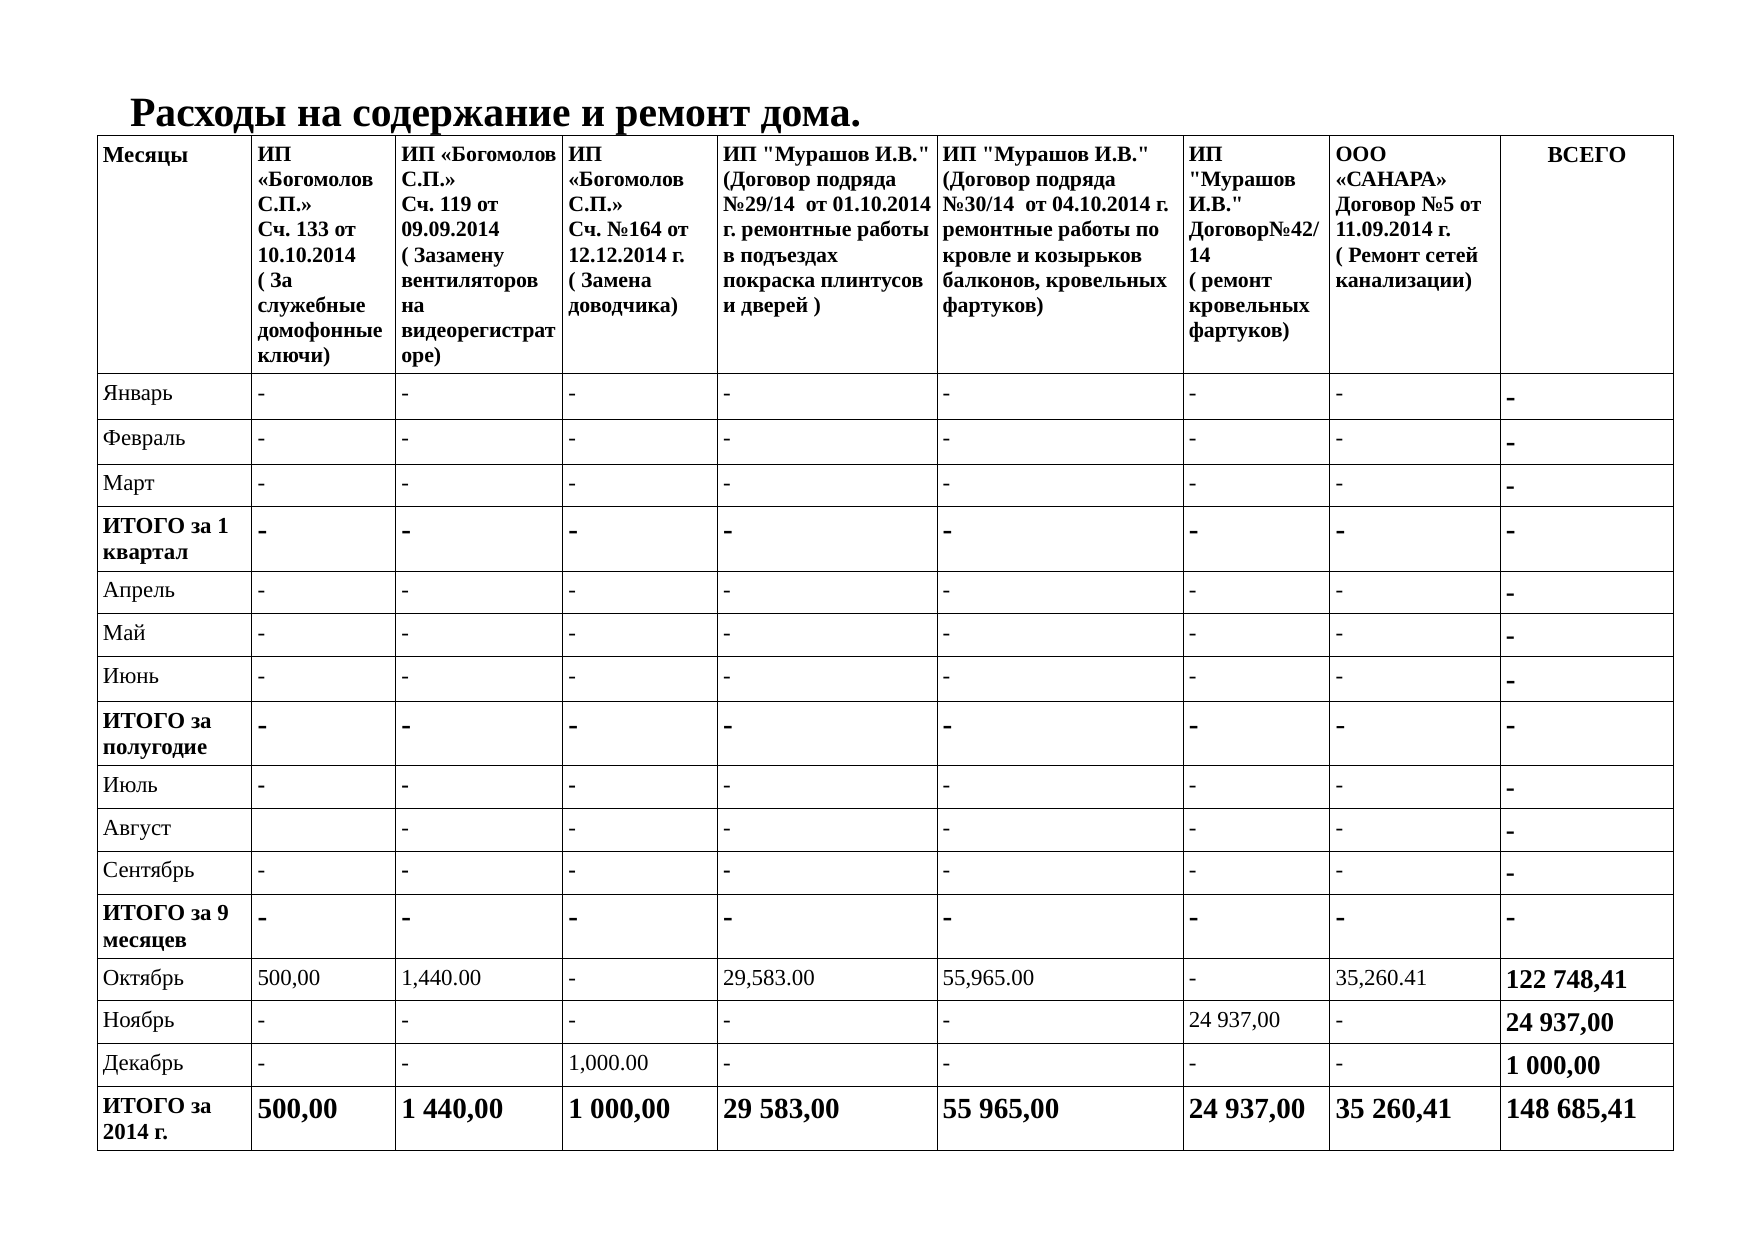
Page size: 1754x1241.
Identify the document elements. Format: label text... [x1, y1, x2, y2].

table_cell - [252, 614, 395, 656]
table_cell - [563, 374, 717, 418]
table_cell - [1330, 420, 1500, 463]
table_cell Июль [98, 766, 251, 808]
table_cell - [938, 572, 1183, 613]
table_cell - [1501, 420, 1673, 463]
table_cell - [396, 657, 562, 701]
table_cell - [252, 852, 395, 893]
table_cell - [1330, 614, 1500, 656]
table_cell - [1501, 852, 1673, 893]
table_cell - [252, 1001, 395, 1043]
table_cell - [396, 1044, 562, 1086]
table_cell - [252, 420, 395, 463]
table_cell - [1501, 766, 1673, 808]
table_cell Сентябрь [98, 852, 251, 893]
table_cell 24 937,00 [1184, 1087, 1329, 1150]
table_header ИП «Богомолов С.П.» Сч. 133 от 10.10.2014 ( За служебные домофонные ключи) [252, 136, 395, 373]
table_cell - [1184, 809, 1329, 851]
table_cell - [1330, 702, 1500, 765]
table_cell - [252, 657, 395, 701]
table_cell 1 000,00 [563, 1044, 717, 1086]
table_cell - [718, 852, 937, 893]
table_cell 148 685,41 [1501, 1087, 1673, 1150]
table_cell - [396, 766, 562, 808]
table_cell [252, 809, 395, 851]
table_cell 55 965,00 [938, 1087, 1183, 1150]
table_cell - [1501, 895, 1673, 958]
table_cell ИТОГО за 9 месяцев [98, 895, 251, 958]
table_cell 29 583,00 [718, 959, 937, 1000]
table_header Месяцы [98, 136, 251, 373]
table_cell - [1330, 1044, 1500, 1086]
table_cell - [563, 507, 717, 571]
table_cell - [938, 1001, 1183, 1043]
table_cell - [252, 465, 395, 506]
table_cell - [718, 465, 937, 506]
table_cell - [1501, 374, 1673, 418]
text Расходы на содержание и ремонт дома. [130, 87, 1658, 135]
table_cell - [1501, 702, 1673, 765]
table_cell 1 000,00 [563, 1087, 717, 1150]
table_cell Октябрь [98, 959, 251, 1000]
table_header ИП "Мурашов И.В." (Договор подряда №29/14 от 01.10.2014 г. ремонтные работы в подъездах покраска плинтусов и дверей ) [718, 136, 937, 373]
table_cell - [1501, 507, 1673, 571]
table_cell - [938, 614, 1183, 656]
table_cell - [1330, 374, 1500, 418]
table_cell - [1184, 374, 1329, 418]
table_cell - [1184, 1044, 1329, 1086]
table_cell - [1184, 420, 1329, 463]
table_cell - [718, 614, 937, 656]
table_header ООО «САНАРА» Договор №5 от 11.09.2014 г. ( Ремонт сетей канализации) [1330, 136, 1500, 373]
table_cell - [396, 702, 562, 765]
table_cell Февраль [98, 420, 251, 463]
table_cell - [563, 702, 717, 765]
table_cell 122 748,41 [1501, 959, 1673, 1000]
table_cell - [938, 809, 1183, 851]
table_cell - [396, 895, 562, 958]
table_cell - [252, 507, 395, 571]
table_cell - [938, 852, 1183, 893]
table_cell Август [98, 809, 251, 851]
table_cell Апрель [98, 572, 251, 613]
table_cell - [718, 1044, 937, 1086]
table_cell - [718, 702, 937, 765]
table_cell ИТОГО за полугодие [98, 702, 251, 765]
table_cell - [563, 809, 717, 851]
table_cell - [1184, 507, 1329, 571]
table_cell - [252, 895, 395, 958]
table_cell - [563, 465, 717, 506]
table_cell 1 440,00 [396, 959, 562, 1000]
table_cell 500,00 [252, 1087, 395, 1150]
table_cell - [718, 572, 937, 613]
table_cell - [563, 852, 717, 893]
table_cell - [396, 465, 562, 506]
table_cell - [1184, 657, 1329, 701]
table_cell - [396, 374, 562, 418]
table_cell Декабрь [98, 1044, 251, 1086]
table_cell - [718, 374, 937, 418]
table_header ИП "Мурашов И.В." Договор№42/14 ( ремонт кровельных фартуков) [1184, 136, 1329, 373]
table_cell - [718, 657, 937, 701]
table_cell 55 965,00 [938, 959, 1183, 1000]
table_cell - [252, 766, 395, 808]
table_cell - [718, 420, 937, 463]
table_cell - [1501, 465, 1673, 506]
table_cell - [396, 809, 562, 851]
table_cell 24 937,00 [1184, 1001, 1329, 1043]
table_cell - [563, 572, 717, 613]
table_cell - [252, 702, 395, 765]
table_cell 1 440,00 [396, 1087, 562, 1150]
table_cell - [718, 809, 937, 851]
table_cell - [1184, 702, 1329, 765]
table_cell - [396, 572, 562, 613]
table_header ИП «Богомолов С.П.» Сч. 119 от 09.09.2014 ( Зазамену вентиляторов на видеорегистраторе) [396, 136, 562, 373]
table_cell - [1330, 1001, 1500, 1043]
table_cell - [252, 572, 395, 613]
table_cell - [252, 1044, 395, 1086]
table_cell - [563, 1001, 717, 1043]
table_header ИП «Богомолов С.П.» Сч. №164 от 12.12.2014 г. ( Замена доводчика) [563, 136, 717, 373]
table_cell - [938, 766, 1183, 808]
table_cell - [1330, 809, 1500, 851]
table_cell - [1330, 895, 1500, 958]
table_cell - [563, 657, 717, 701]
table_cell - [396, 852, 562, 893]
table_cell - [718, 895, 937, 958]
table_cell - [1330, 465, 1500, 506]
table_cell 29 583,00 [718, 1087, 937, 1150]
table_cell - [938, 374, 1183, 418]
table_cell Январь [98, 374, 251, 418]
table_cell 35 260,41 [1330, 959, 1500, 1000]
table_header ВСЕГО [1501, 136, 1673, 373]
table_cell Ноябрь [98, 1001, 251, 1043]
table_cell - [563, 766, 717, 808]
table_cell - [1184, 959, 1329, 1000]
table_cell - [938, 657, 1183, 701]
table_cell - [718, 507, 937, 571]
table_cell - [563, 614, 717, 656]
table_cell - [563, 420, 717, 463]
table_cell - [396, 420, 562, 463]
table_cell - [1184, 572, 1329, 613]
table_cell - [1330, 852, 1500, 893]
table_cell Июнь [98, 657, 251, 701]
table_cell - [1184, 852, 1329, 893]
table_cell - [1330, 507, 1500, 571]
table_cell - [1184, 465, 1329, 506]
table_cell - [718, 1001, 937, 1043]
table_cell 24 937,00 [1501, 1001, 1673, 1043]
table_cell 35 260,41 [1330, 1087, 1500, 1150]
table_cell - [1184, 614, 1329, 656]
table_header ИП "Мурашов И.В." (Договор подряда №30/14 от 04.10.2014 г. ремонтные работы по кровле и козырьков балконов, кровельных фартуков) [938, 136, 1183, 373]
table_cell 500,00 [252, 959, 395, 1000]
table_cell - [1501, 809, 1673, 851]
table_cell - [938, 702, 1183, 765]
table_cell ИТОГО за 1 квартал [98, 507, 251, 571]
table_cell - [938, 507, 1183, 571]
table_cell - [563, 895, 717, 958]
table_cell - [1330, 657, 1500, 701]
table_cell - [938, 895, 1183, 958]
table_cell - [938, 420, 1183, 463]
table_cell - [396, 1001, 562, 1043]
table_cell - [1501, 657, 1673, 701]
table_cell - [938, 1044, 1183, 1086]
table_cell - [1501, 614, 1673, 656]
table_cell - [396, 614, 562, 656]
table_cell ИТОГО за 2014 г. [98, 1087, 251, 1150]
table_cell Март [98, 465, 251, 506]
table_cell - [252, 374, 395, 418]
table_cell - [1330, 766, 1500, 808]
table_cell Май [98, 614, 251, 656]
table_cell - [563, 959, 717, 1000]
table_cell - [938, 465, 1183, 506]
table_cell - [1184, 895, 1329, 958]
table_cell - [396, 507, 562, 571]
table_cell - [1501, 572, 1673, 613]
table_cell - [1184, 766, 1329, 808]
table_cell - [718, 766, 937, 808]
table_cell - [1330, 572, 1500, 613]
table_cell 1 000,00 [1501, 1044, 1673, 1086]
